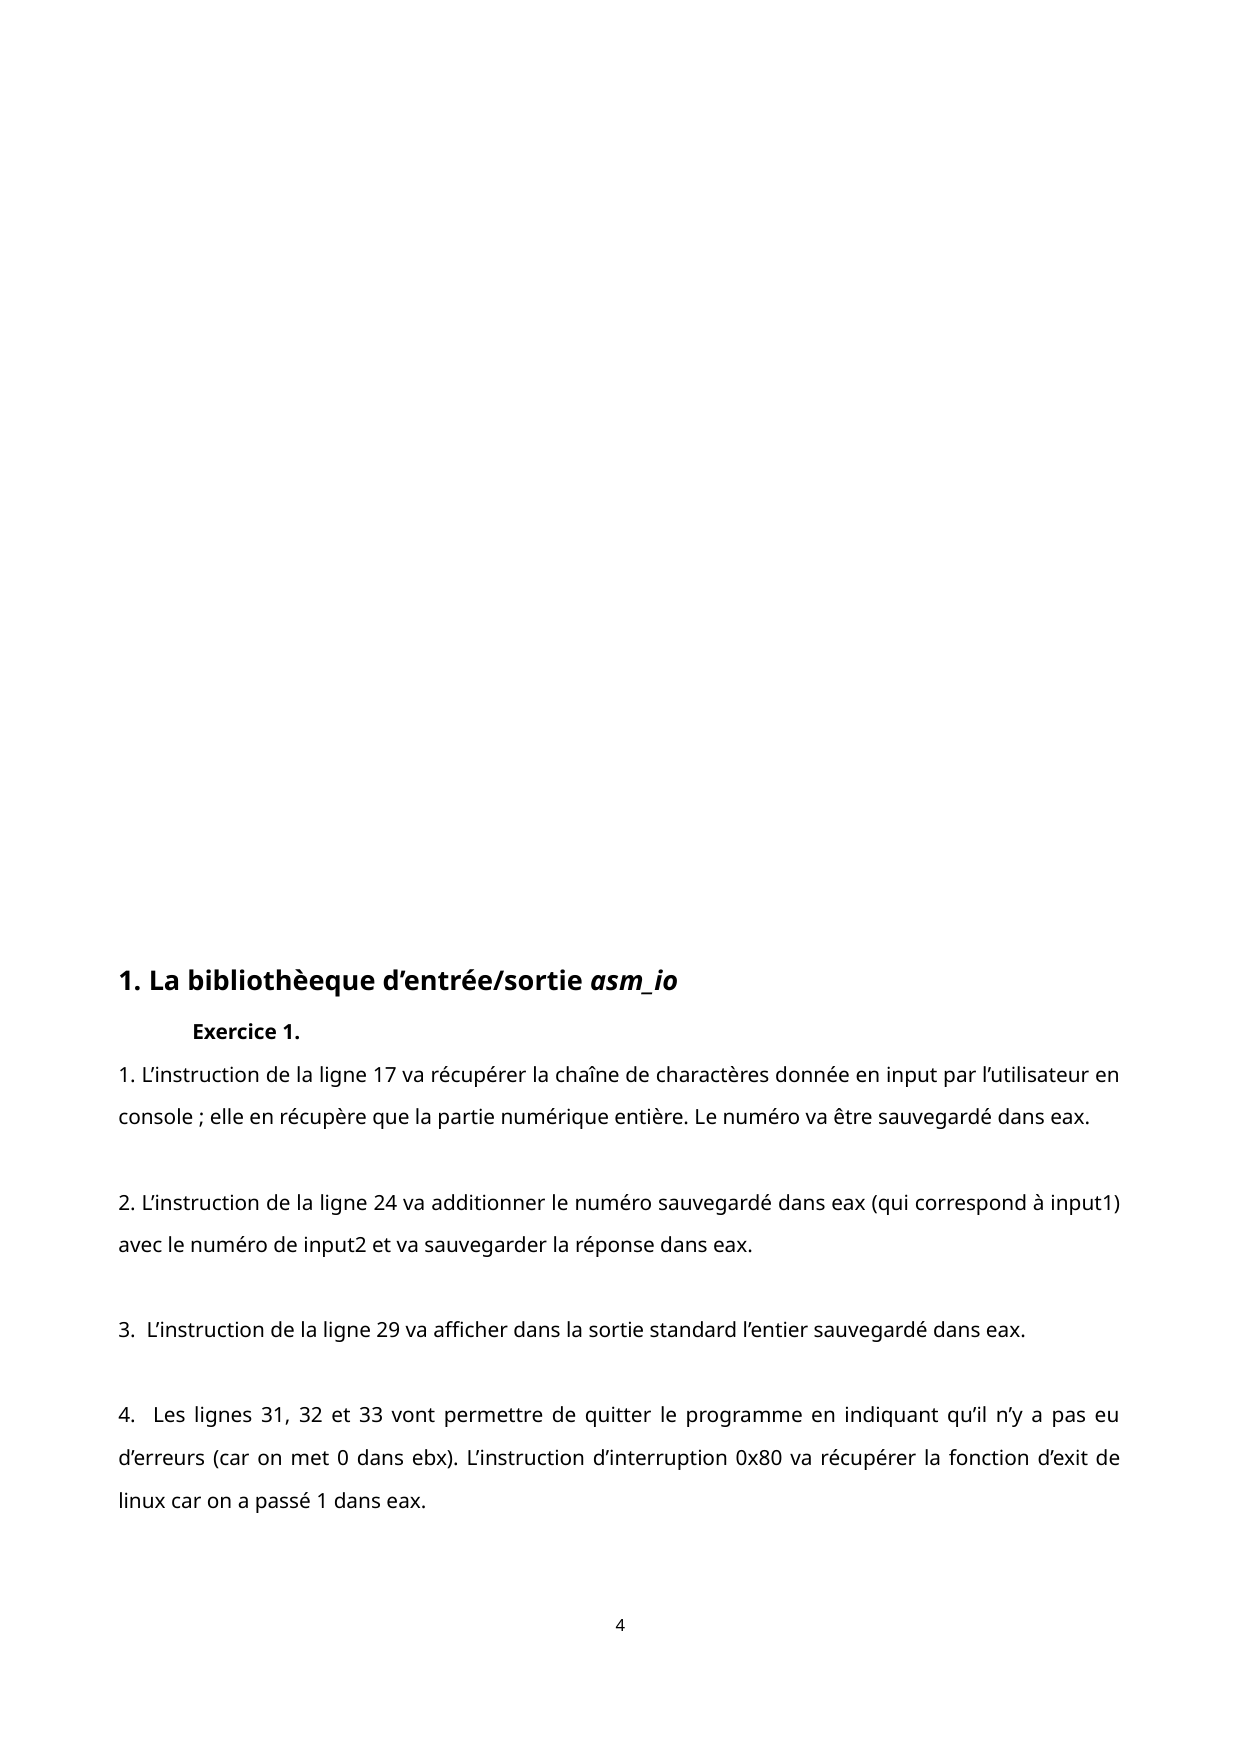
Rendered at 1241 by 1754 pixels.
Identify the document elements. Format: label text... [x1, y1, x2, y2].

text Exercice 1. [118, 1017, 1122, 1046]
text 3. L’instruction de la ligne 29 va afficher dans la sortie standard l’entier sauvegardé dans eax. [118, 1315, 1122, 1344]
text 1. La bibliothèeque d’entrée/sortie asm_io [118, 962, 1122, 999]
text 1. L’instruction de la ligne 17 va récupérer la chaîne de charactères donnée en input par l’utilisateur en console ; elle en récupère que la partie numérique entière. Le numéro va être sauvegardé dans eax. [118, 1060, 1122, 1131]
text 4. Les lignes 31, 32 et 33 vont permettre de quitter le programme en indiquant qu’il n’y a pas eu d’erreurs (car on met 0 dans ebx). L’instruction d’interruption 0x80 va récupérer la fonction d’exit de linux car on a passé 1 dans eax. [118, 1401, 1122, 1514]
text 2. L’instruction de la ligne 24 va additionner le numéro sauvegardé dans eax (qui correspond à input1) avec le numéro de input2 et va sauvegarder la réponse dans eax. [118, 1188, 1122, 1259]
